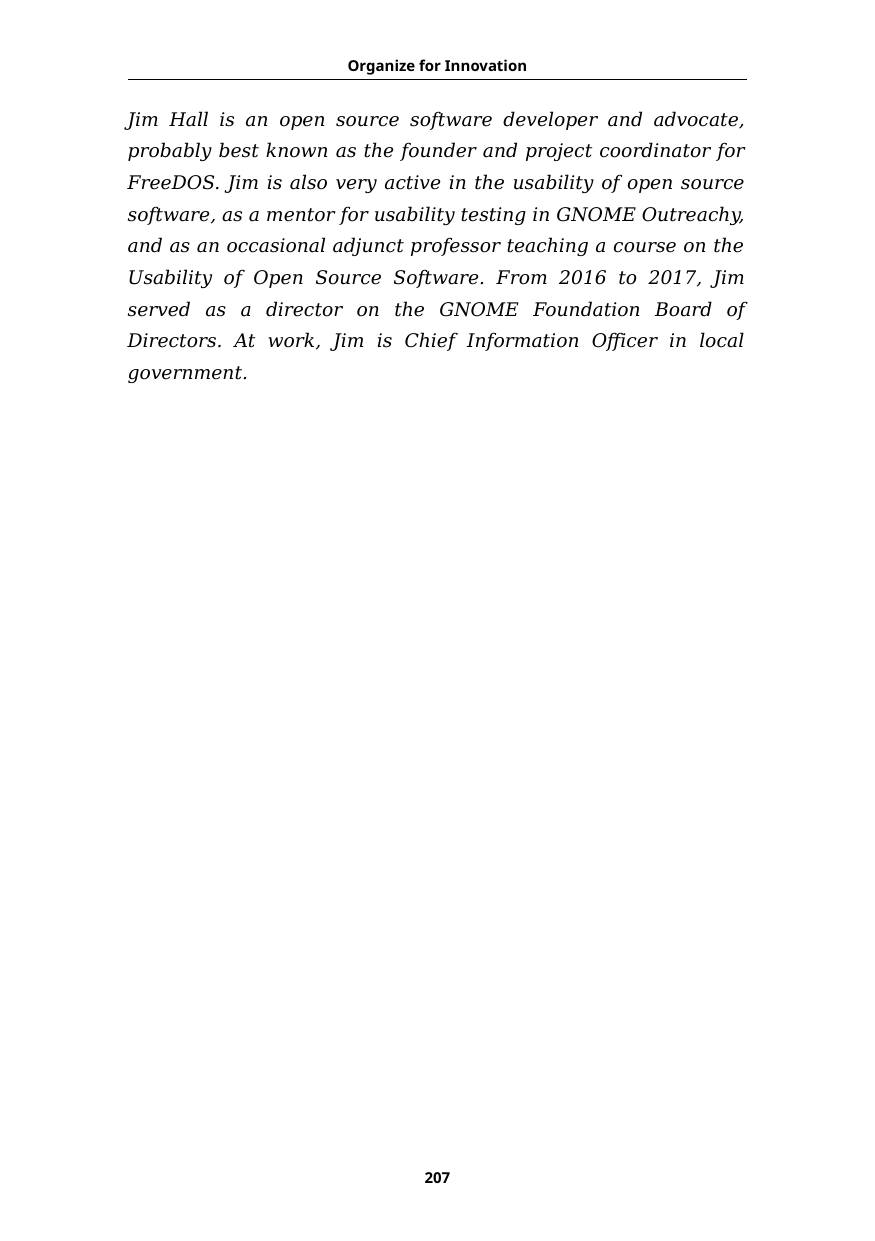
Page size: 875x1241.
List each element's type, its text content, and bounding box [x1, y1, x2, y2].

text Jim Hall is an open source software developer and advocate, probably best known as the founder and project coordinator for FreeDOS. Jim is also very active in the usability of open source software, as a mentor for usability testing in GNOME Outreachy, and as an occasional adjunct professor teaching a course on the Usability of Open Source Software. From 2016 to 2017, Jim served as a director on the GNOME Foundation Board of Directors. At work, Jim is Chief Information Officer in local government. [127, 109, 747, 384]
